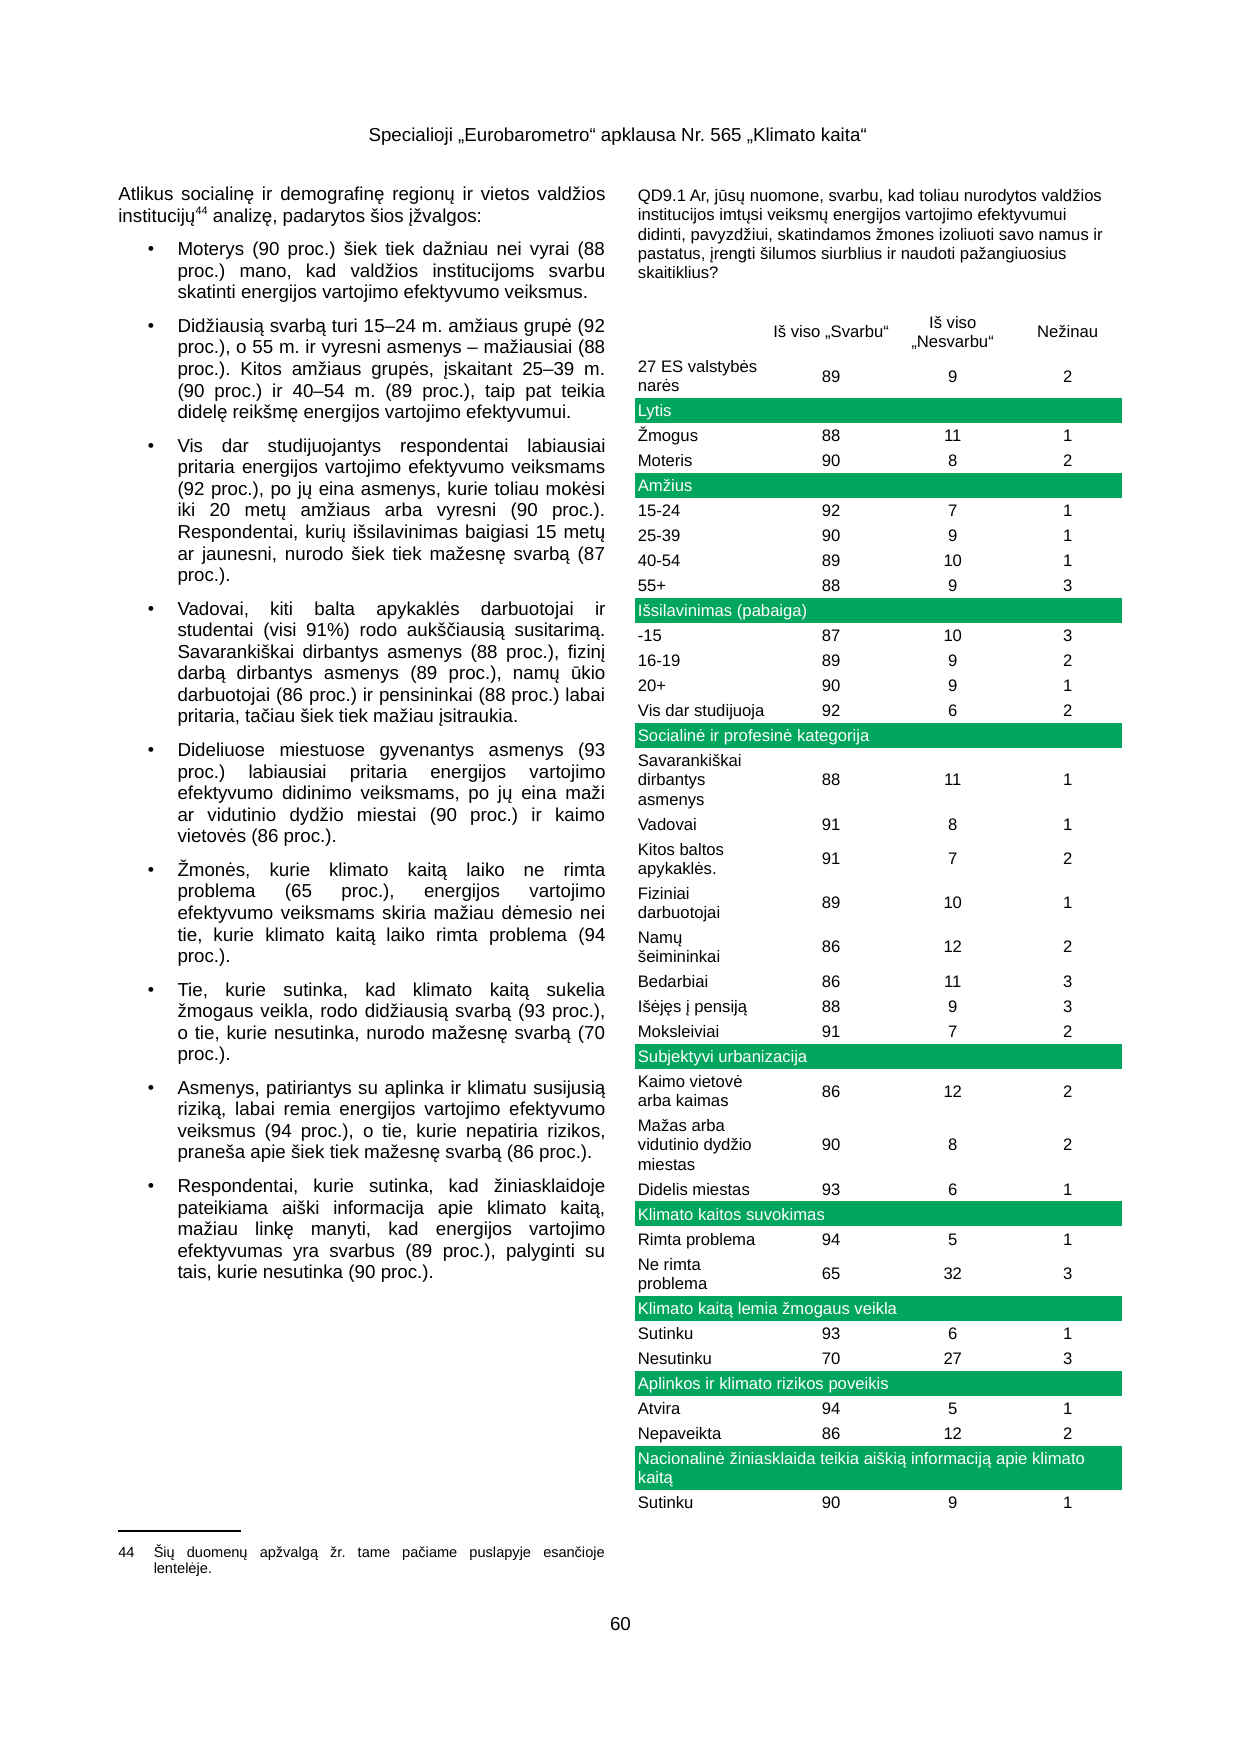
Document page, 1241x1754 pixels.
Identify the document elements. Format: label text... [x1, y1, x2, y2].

table_cell Iš viso „Svarbu“ [770, 310, 892, 354]
table_cell Moksleiviai [635, 1019, 770, 1044]
table_cell 10 [892, 881, 1013, 925]
table_cell 1 [1013, 811, 1122, 836]
table_cell 11 [892, 969, 1013, 994]
table_cell 12 [892, 925, 1013, 969]
table_cell 1 [1013, 748, 1122, 811]
table_cell Išsilavinimas (pabaiga) [635, 598, 1122, 623]
table_cell [892, 285, 1013, 310]
list Didžiausią svarbą turi 15–24 m. amžiaus grupė (92 proc.), o 55 m. ir vyresni asmenys – mažiausiai (88 proc.). Kitos amžiaus grupės, įskaitant 25–39 m. (90 proc.) ir 40–54 m. (89 proc.), taip pat teikia didelę reikšmę energijos vartojimo efektyvumui. [148, 315, 605, 423]
list Tie, kurie sutinka, kad klimato kaitą sukelia žmogaus veikla, rodo didžiausią svarbą (93 proc.), o tie, kurie nesutinka, nurodo mažesnę svarbą (70 proc.). [148, 978, 605, 1065]
table_cell Sutinku [635, 1490, 770, 1515]
table_cell Nacionalinė žiniasklaida teikia aiškią informaciją apie klimato kaitą [635, 1446, 1122, 1490]
table_cell 7 [892, 1019, 1013, 1044]
table_cell 87 [770, 623, 892, 648]
table_cell Išėjęs į pensiją [635, 994, 770, 1019]
table_cell 3 [1013, 969, 1122, 994]
table_cell 32 [892, 1251, 1013, 1296]
text Atlikus socialinę ir demografinę regionų ir vietos valdžios institucijų analizę, padarytos šios įžvalgos: [118, 183, 605, 226]
table_cell Fiziniai darbuotojai [635, 881, 770, 925]
table_header QD9.1 Ar, jūsų nuomone, svarbu, kad toliau nurodytos valdžios institucijos imtųsi veiksmų energijos vartojimo efektyvumui didinti, pavyzdžiui, skatindamos žmones izoliuoti savo namus ir pastatus, įrengti šilumos siurblius ir naudoti pažangiuosius skaitiklius? [635, 183, 1122, 285]
table_cell 3 [1013, 1346, 1122, 1371]
table_cell 90 [770, 1113, 892, 1176]
table_cell 20+ [635, 673, 770, 698]
table_cell 9 [892, 523, 1013, 548]
table_cell 6 [892, 698, 1013, 723]
table_cell 1 [1013, 1176, 1122, 1201]
table_cell 86 [770, 925, 892, 969]
table_cell 1 [1013, 1490, 1122, 1515]
table_cell 12 [892, 1421, 1013, 1446]
table_cell 91 [770, 1019, 892, 1044]
table_cell Subjektyvi urbanizacija [635, 1044, 1122, 1069]
table_cell 1 [1013, 673, 1122, 698]
table_cell 2 [1013, 1069, 1122, 1113]
table_cell Klimato kaitą lemia žmogaus veikla [635, 1296, 1122, 1321]
table_cell 90 [770, 523, 892, 548]
table_cell 3 [1013, 994, 1122, 1019]
table_cell 27 [892, 1346, 1013, 1371]
table_cell 25-39 [635, 523, 770, 548]
table_cell 91 [770, 811, 892, 836]
table_cell Nesutinku [635, 1346, 770, 1371]
table_cell 90 [770, 1490, 892, 1515]
table_cell 93 [770, 1176, 892, 1201]
table_cell 27 ES valstybės narės [635, 354, 770, 398]
table_cell 89 [770, 548, 892, 573]
table_cell Vis dar studijuoja [635, 698, 770, 723]
table_cell 3 [1013, 573, 1122, 598]
table_cell 2 [1013, 698, 1122, 723]
table_cell 9 [892, 1490, 1013, 1515]
table_cell 7 [892, 498, 1013, 523]
table_cell 2 [1013, 836, 1122, 881]
table_cell 86 [770, 1421, 892, 1446]
table_cell 2 [1013, 1113, 1122, 1176]
table_cell Žmogus [635, 423, 770, 448]
text Šių duomenų apžvalgą žr. tame pačiame puslapyje esančioje lentelėje. [118, 1543, 605, 1577]
list Asmenys, patiriantys su aplinka ir klimatu susijusią riziką, labai remia energijos vartojimo efektyvumo veiksmus (94 proc.), o tie, kurie nepatiria rizikos, praneša apie šiek tiek mažesnę svarbą (86 proc.). [148, 1077, 605, 1163]
table_cell Kitos baltos apykaklės. [635, 836, 770, 881]
table_cell Vadovai [635, 811, 770, 836]
table_cell 11 [892, 748, 1013, 811]
table_cell 5 [892, 1226, 1013, 1251]
table_cell 92 [770, 698, 892, 723]
table_cell 2 [1013, 1421, 1122, 1446]
list Vis dar studijuojantys respondentai labiausiai pritaria energijos vartojimo efektyvumo veiksmams (92 proc.), po jų eina asmenys, kurie toliau mokėsi iki 20 metų amžiaus arba vyresni (90 proc.). Respondentai, kurių išsilavinimas baigiasi 15 metų ar jaunesni, nurodo šiek tiek mažesnę svarbą (87 proc.). [148, 434, 605, 586]
table_cell 94 [770, 1226, 892, 1251]
table_cell Ne rimta problema [635, 1251, 770, 1296]
table_cell 88 [770, 423, 892, 448]
table_cell 92 [770, 498, 892, 523]
table_cell 9 [892, 354, 1013, 398]
table_cell 6 [892, 1176, 1013, 1201]
table_cell Kaimo vietovė arba kaimas [635, 1069, 770, 1113]
table_cell Atvira [635, 1396, 770, 1421]
table_cell 86 [770, 969, 892, 994]
table_cell 2 [1013, 925, 1122, 969]
table_cell 9 [892, 648, 1013, 673]
table_cell Nežinau [1013, 310, 1122, 354]
table_cell 7 [892, 836, 1013, 881]
table_cell Savarankiškai dirbantys asmenys [635, 748, 770, 811]
table_cell 93 [770, 1321, 892, 1346]
table_cell [635, 285, 770, 310]
table_cell 86 [770, 1069, 892, 1113]
table_cell 1 [1013, 1396, 1122, 1421]
table_cell 1 [1013, 423, 1122, 448]
table_cell 6 [892, 1321, 1013, 1346]
table_cell Klimato kaitos suvokimas [635, 1201, 1122, 1226]
table_cell 1 [1013, 1226, 1122, 1251]
list Dideliuose miestuose gyvenantys asmenys (93 proc.) labiausiai pritaria energijos vartojimo efektyvumo didinimo veiksmams, po jų eina maži ar vidutinio dydžio miestai (90 proc.) ir kaimo vietovės (86 proc.). [148, 739, 605, 847]
table_cell 88 [770, 748, 892, 811]
table_cell 8 [892, 1113, 1013, 1176]
table_cell Lytis [635, 398, 1122, 423]
table_cell Mažas arba vidutinio dydžio miestas [635, 1113, 770, 1176]
table_cell 3 [1013, 1251, 1122, 1296]
table_cell 94 [770, 1396, 892, 1421]
table_cell 90 [770, 448, 892, 473]
table_cell 90 [770, 673, 892, 698]
table_cell Sutinku [635, 1321, 770, 1346]
table_cell 2 [1013, 354, 1122, 398]
table_cell Namų šeimininkai [635, 925, 770, 969]
table_cell Socialinė ir profesinė kategorija [635, 723, 1122, 748]
table_cell 89 [770, 354, 892, 398]
list Žmonės, kurie klimato kaitą laiko ne rimta problema (65 proc.), energijos vartojimo efektyvumo veiksmams skiria mažiau dėmesio nei tie, kurie klimato kaitą laiko rimta problema (94 proc.). [148, 858, 605, 966]
list Moterys (90 proc.) šiek tiek dažniau nei vyrai (88 proc.) mano, kad valdžios institucijoms svarbu skatinti energijos vartojimo efektyvumo veiksmus. [148, 238, 605, 303]
table_cell 16-19 [635, 648, 770, 673]
table_cell [1013, 285, 1122, 310]
table_cell 2 [1013, 1019, 1122, 1044]
table_cell 9 [892, 573, 1013, 598]
table_cell -15 [635, 623, 770, 648]
table_cell Rimta problema [635, 1226, 770, 1251]
table_cell 89 [770, 881, 892, 925]
table_cell 1 [1013, 498, 1122, 523]
table_cell 65 [770, 1251, 892, 1296]
list Respondentai, kurie sutinka, kad žiniasklaidoje pateikiama aiški informacija apie klimato kaitą, mažiau linkę manyti, kad energijos vartojimo efektyvumas yra svarbus (89 proc.), palyginti su tais, kurie nesutinka (90 proc.). [148, 1175, 605, 1283]
table_cell 1 [1013, 1321, 1122, 1346]
table_cell 2 [1013, 448, 1122, 473]
table_cell 11 [892, 423, 1013, 448]
table_cell 2 [1013, 648, 1122, 673]
table_cell 1 [1013, 548, 1122, 573]
list Vadovai, kiti balta apykaklės darbuotojai ir studentai (visi 91%) rodo aukščiausią susitarimą. Savarankiškai dirbantys asmenys (88 proc.), fizinį darbą dirbantys asmenys (89 proc.), namų ūkio darbuotojai (86 proc.) ir pensininkai (88 proc.) labai pritaria, tačiau šiek tiek mažiau įsitraukia. [148, 597, 605, 727]
table_cell 10 [892, 548, 1013, 573]
table_cell Bedarbiai [635, 969, 770, 994]
table_cell 9 [892, 994, 1013, 1019]
table_cell [635, 310, 770, 354]
table_cell Moteris [635, 448, 770, 473]
table_cell 5 [892, 1396, 1013, 1421]
table_cell 88 [770, 994, 892, 1019]
table_cell 88 [770, 573, 892, 598]
table_cell 1 [1013, 881, 1122, 925]
table_cell 15-24 [635, 498, 770, 523]
table_cell 8 [892, 448, 1013, 473]
table_cell 70 [770, 1346, 892, 1371]
table_cell 12 [892, 1069, 1013, 1113]
table_cell Nepaveikta [635, 1421, 770, 1446]
table_cell Iš viso „Nesvarbu“ [892, 310, 1013, 354]
table_cell 9 [892, 673, 1013, 698]
table_cell Aplinkos ir klimato rizikos poveikis [635, 1371, 1122, 1396]
table_cell 3 [1013, 623, 1122, 648]
table_cell Amžius [635, 473, 1122, 498]
table_cell 40-54 [635, 548, 770, 573]
table_cell 91 [770, 836, 892, 881]
table_cell 89 [770, 648, 892, 673]
table_cell 10 [892, 623, 1013, 648]
table_cell 1 [1013, 523, 1122, 548]
table_cell [770, 285, 892, 310]
table_cell 8 [892, 811, 1013, 836]
table_cell 55+ [635, 573, 770, 598]
table_cell Didelis miestas [635, 1176, 770, 1201]
